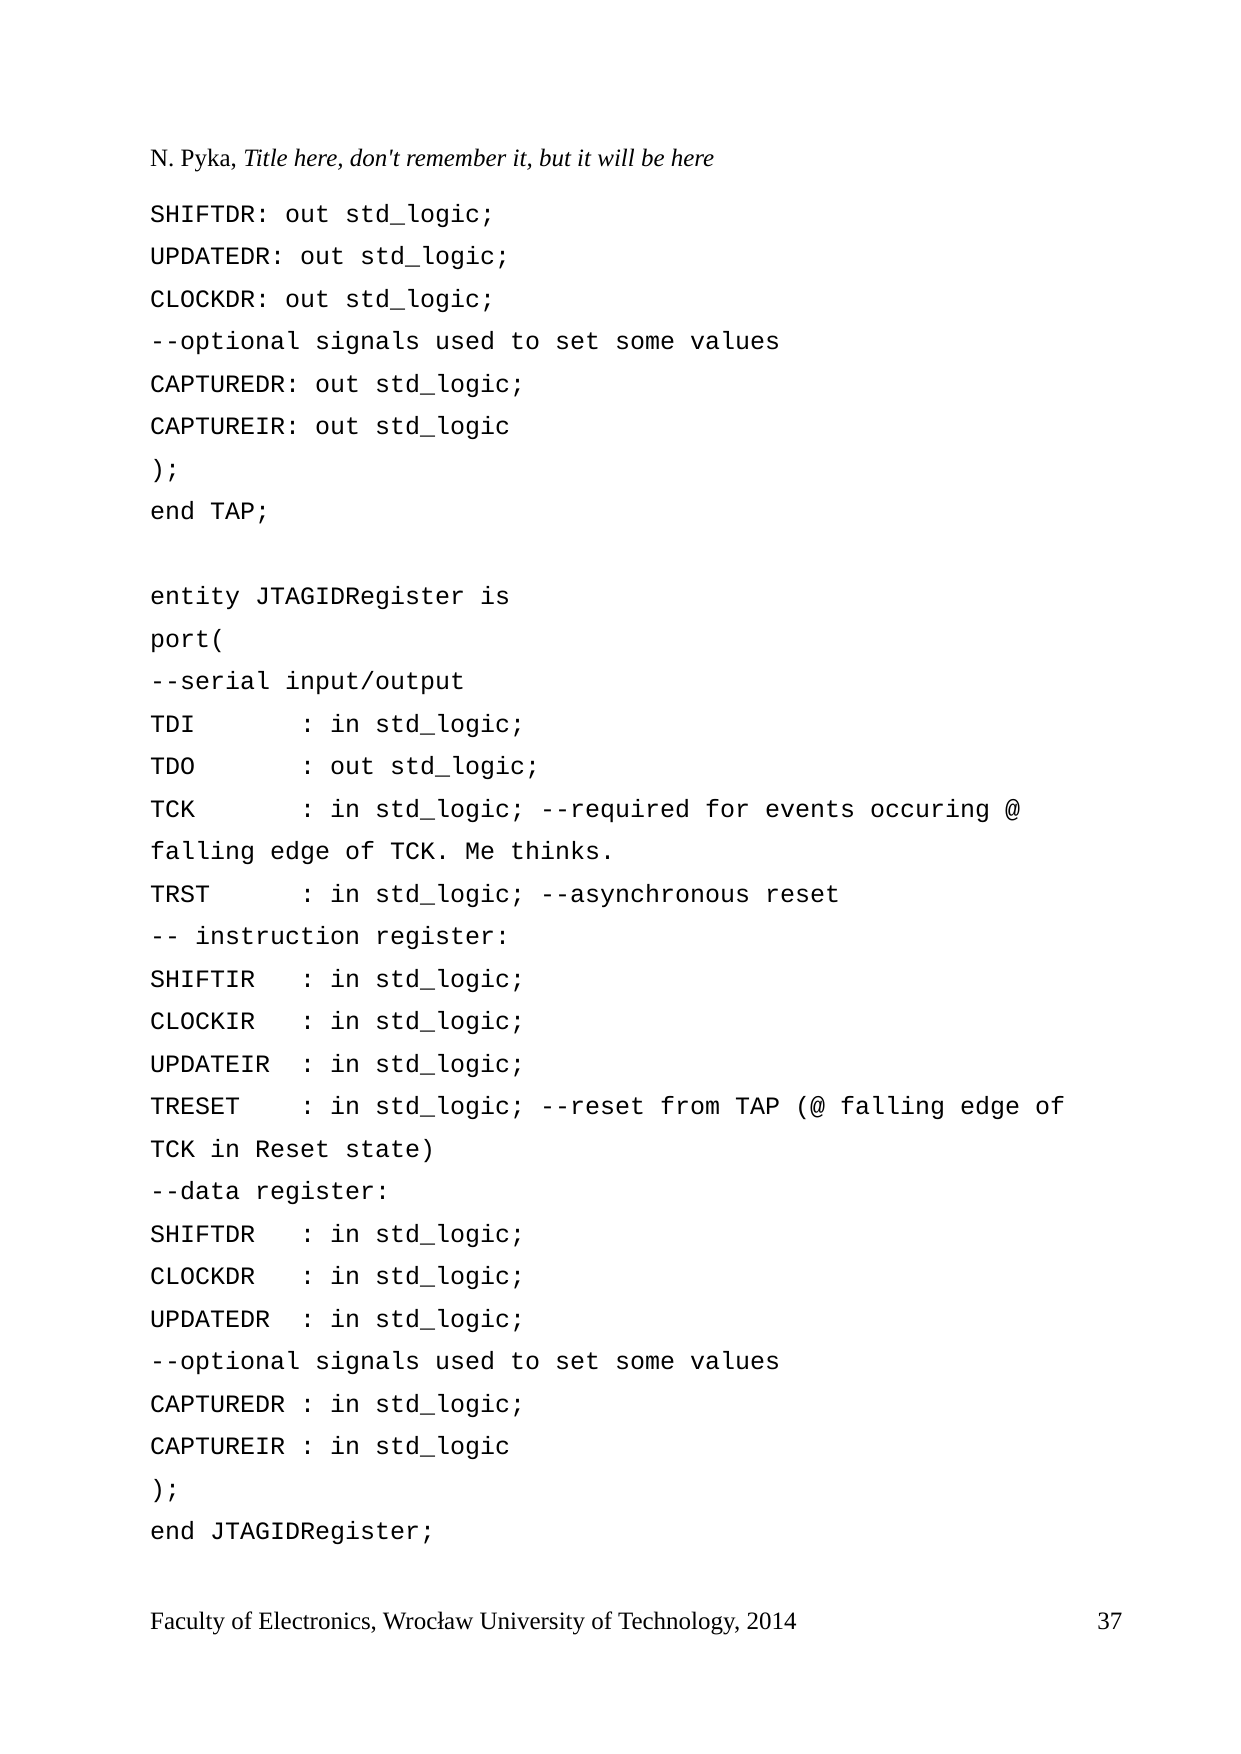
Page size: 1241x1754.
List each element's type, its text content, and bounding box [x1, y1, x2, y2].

text CAPTUREDR : in std_logic; [150, 1391, 1122, 1420]
text --optional signals used to set some values [150, 1349, 1122, 1377]
text SHIFTDR : in std_logic; [150, 1221, 1122, 1250]
text UPDATEIR : in std_logic; [150, 1051, 1122, 1080]
text CLOCKDR: out std_logic; [150, 286, 1122, 315]
text end JTAGIDRegister; [150, 1519, 1122, 1547]
text port( [150, 626, 1122, 655]
text TDO : out std_logic; [150, 754, 1122, 782]
text -- instruction register: [150, 924, 1122, 952]
text TRESET : in std_logic; --reset from TAP (@ falling edge of TCK in Reset state) [150, 1094, 1122, 1165]
text --optional signals used to set some values [150, 329, 1122, 357]
text CAPTUREIR : in std_logic [150, 1434, 1122, 1462]
text CLOCKIR : in std_logic; [150, 1009, 1122, 1037]
text CAPTUREDR: out std_logic; [150, 371, 1122, 400]
text --data register: [150, 1179, 1122, 1207]
text TCK : in std_logic; --required for events occuring @ falling edge of TCK. Me thinks. [150, 796, 1122, 867]
text TRST : in std_logic; --asynchronous reset [150, 881, 1122, 910]
text CLOCKDR : in std_logic; [150, 1264, 1122, 1292]
text SHIFTIR : in std_logic; [150, 966, 1122, 995]
text CAPTUREIR: out std_logic [150, 414, 1122, 442]
text ); [150, 456, 1122, 485]
text UPDATEDR : in std_logic; [150, 1306, 1122, 1335]
text --serial input/output [150, 669, 1122, 697]
text end TAP; [150, 499, 1122, 527]
text ); [150, 1476, 1122, 1505]
text TDI : in std_logic; [150, 711, 1122, 740]
text UPDATEDR: out std_logic; [150, 244, 1122, 272]
text SHIFTDR: out std_logic; [150, 201, 1122, 230]
text entity JTAGIDRegister is [150, 584, 1122, 612]
